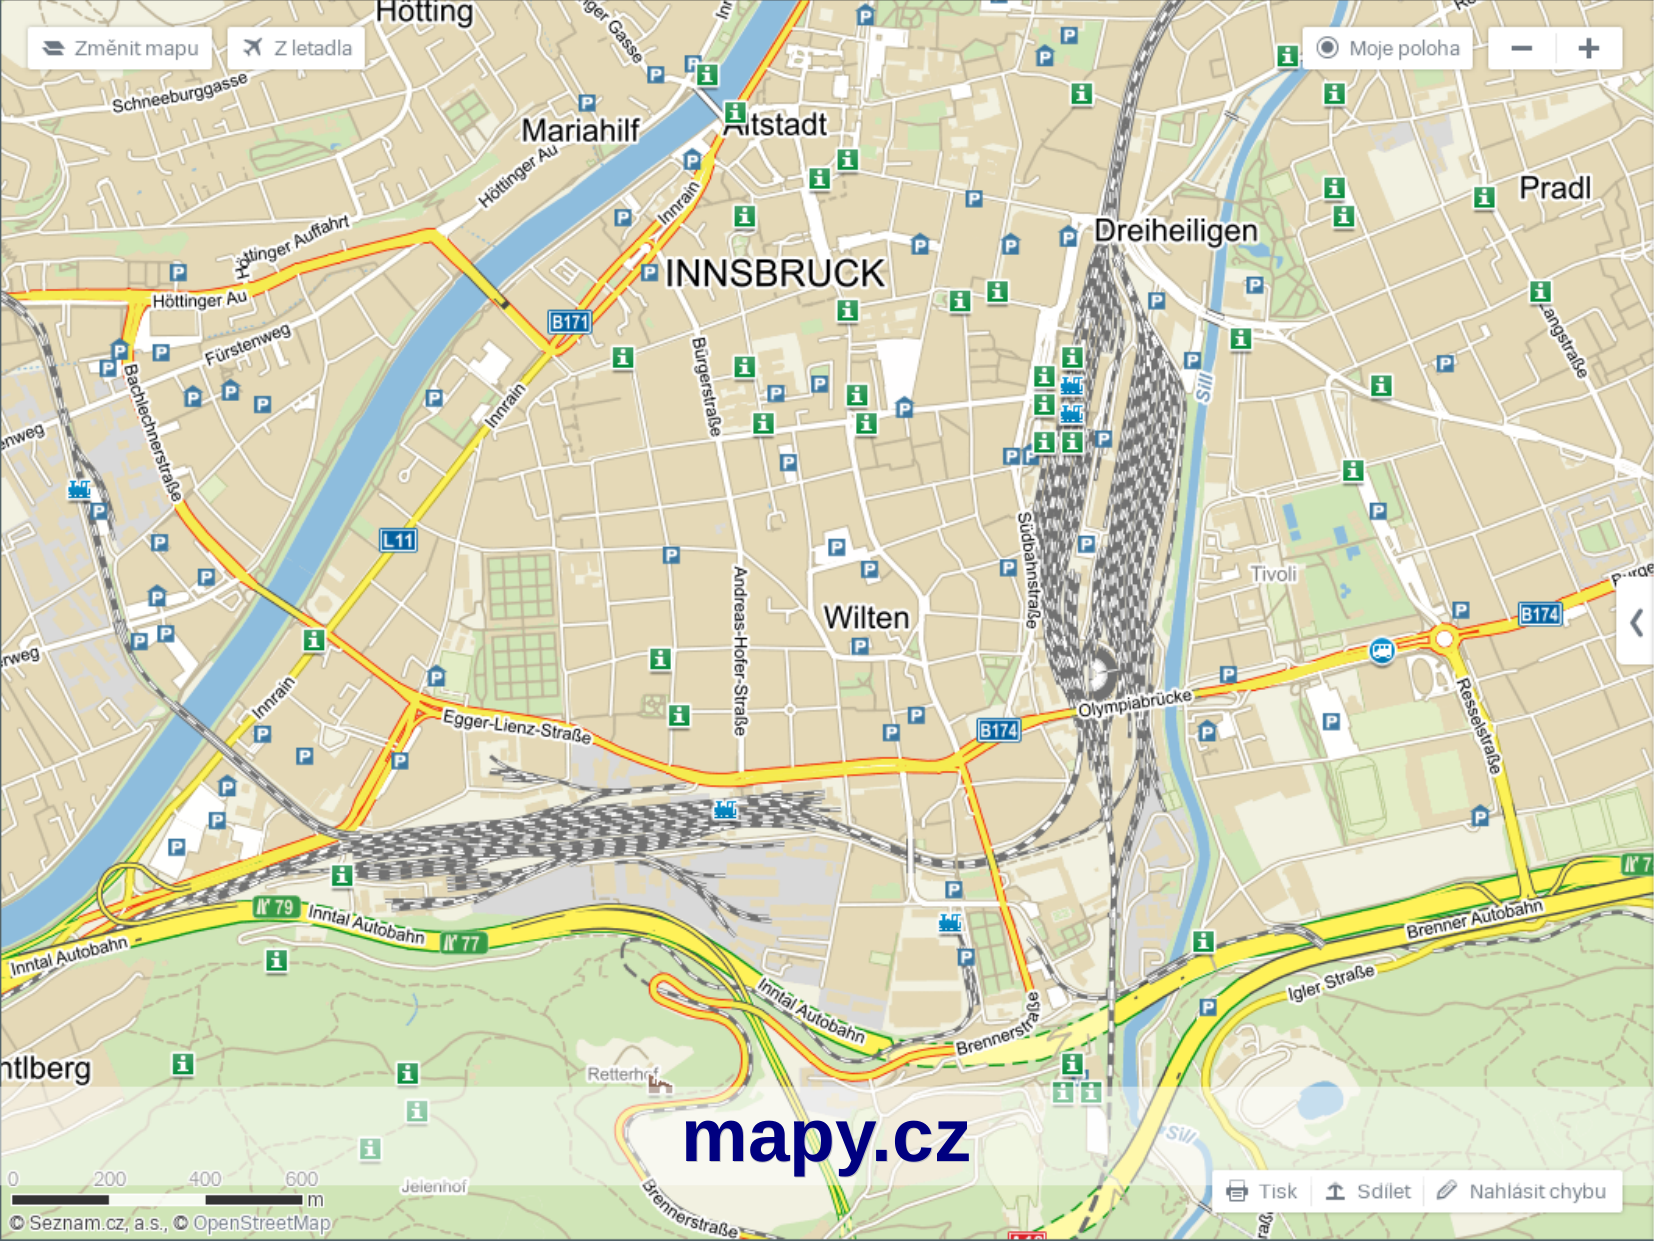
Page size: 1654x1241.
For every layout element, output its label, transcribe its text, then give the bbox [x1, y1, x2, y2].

text_box mapy.cz [0, 1086, 1654, 1186]
picture [0, 1186, 1654, 1241]
picture [0, 0, 1654, 1086]
